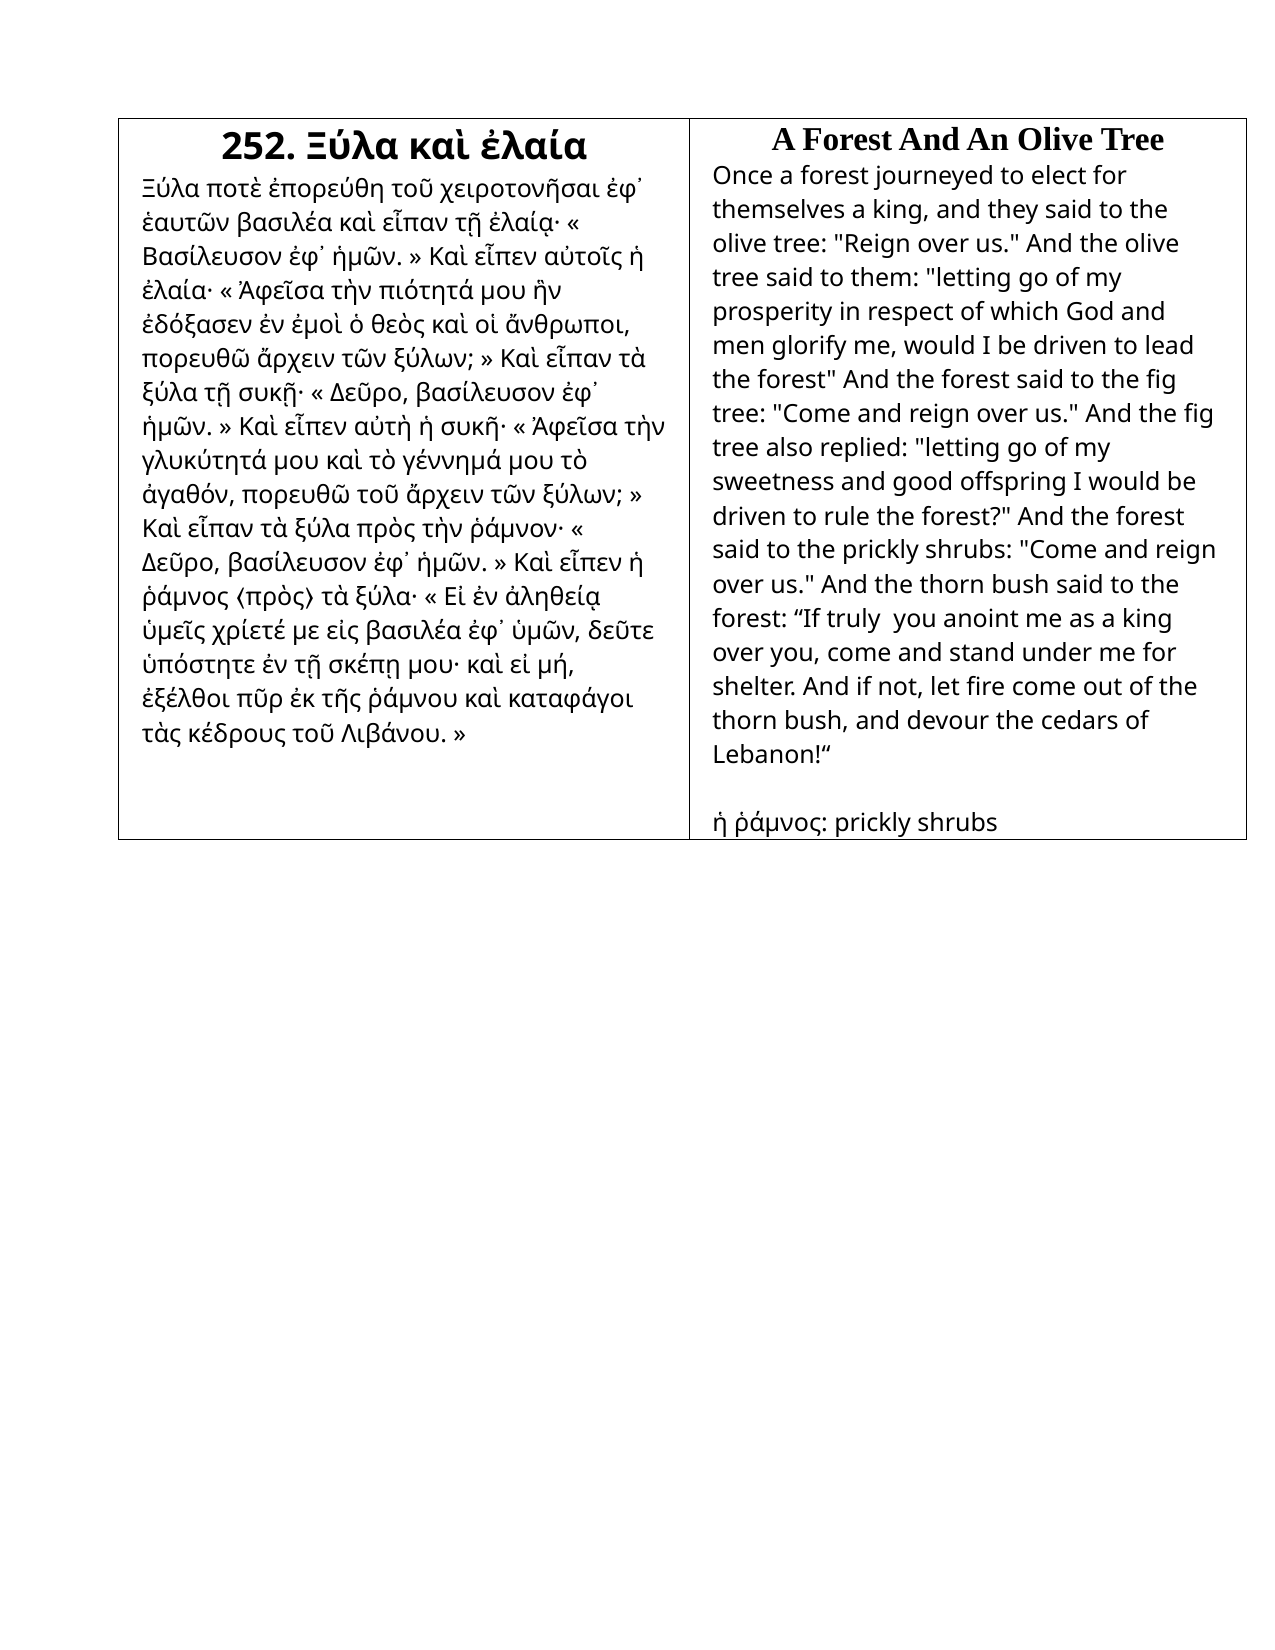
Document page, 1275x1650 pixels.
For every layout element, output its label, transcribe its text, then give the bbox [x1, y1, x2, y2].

table_cell A Forest And An Olive Tree Once a forest journeyed to elect for themselves a king, and they said to the olive tree: "Reign over us." And the olive tree said to them: "letting go of my prosperity in respect of which God and men glorify me, would I be driven to lead the forest" And the forest said to the fig tree: "Come and reign over us." And the fig tree also replied: "letting go of my sweetness and good offspring I would be driven to rule the forest?" And the forest said to the prickly shrubs: "Come and reign over us." And the thorn bush said to the forest: “If truly you anoint me as a king over you, come and stand under me for shelter. And if not, let fire come out of the thorn bush, and devour the cedars of Lebanon!“ ἡ ῥάμνος: prickly shrubs [690, 119, 1246, 839]
table_cell 252. Ξύλα καὶ ἐλαία Ξύλα ποτὲ ἐπορεύθη τοῦ χειροτονῆσαι ἐφ᾿ ἑαυτῶν βασιλέα καὶ εἶπαν τῇ ἐλαίᾳ· « Βασίλευσον ἐφ᾿ ἡμῶν. » Καὶ εἶπεν αὐτοῖς ἡ ἐλαία· « Ἀφεῖσα τὴν πιότητά μου ἣν ἐδόξασεν ἐν ἐμοὶ ὁ θεὸς καὶ οἱ ἄνθρωποι, πορευθῶ ἄρχειν τῶν ξύλων; » Καὶ εἶπαν τὰ ξύλα τῇ συκῇ· « Δεῦρο, βασίλευσον ἐφ᾿ ἡμῶν. » Καὶ εἶπεν αὐτὴ ἡ συκῆ· « Ἀφεῖσα τὴν γλυκύτητά μου καὶ τὸ γέννημά μου τὸ ἀγαθόν, πορευθῶ τοῦ ἄρχειν τῶν ξύλων; » Καὶ εἶπαν τὰ ξύλα πρὸς τὴν ῥάμνον· « Δεῦρο, βασίλευσον ἐφ᾿ ἡμῶν. » Καὶ εἶπεν ἡ ῥάμνος ⟨πρὸς⟩ τὰ ξύλα· « Εἰ ἐν ἀληθείᾳ ὑμεῖς χρίετέ με εἰς βασιλέα ἐφ᾿ ὑμῶν, δεῦτε ὑπόστητε ἐν τῇ σκέπῃ μου· καὶ εἰ μή, ἐξέλθοι πῦρ ἐκ τῆς ῥάμνου καὶ καταφάγοι τὰς κέδρους τοῦ Λιβάνου. » [119, 119, 689, 839]
